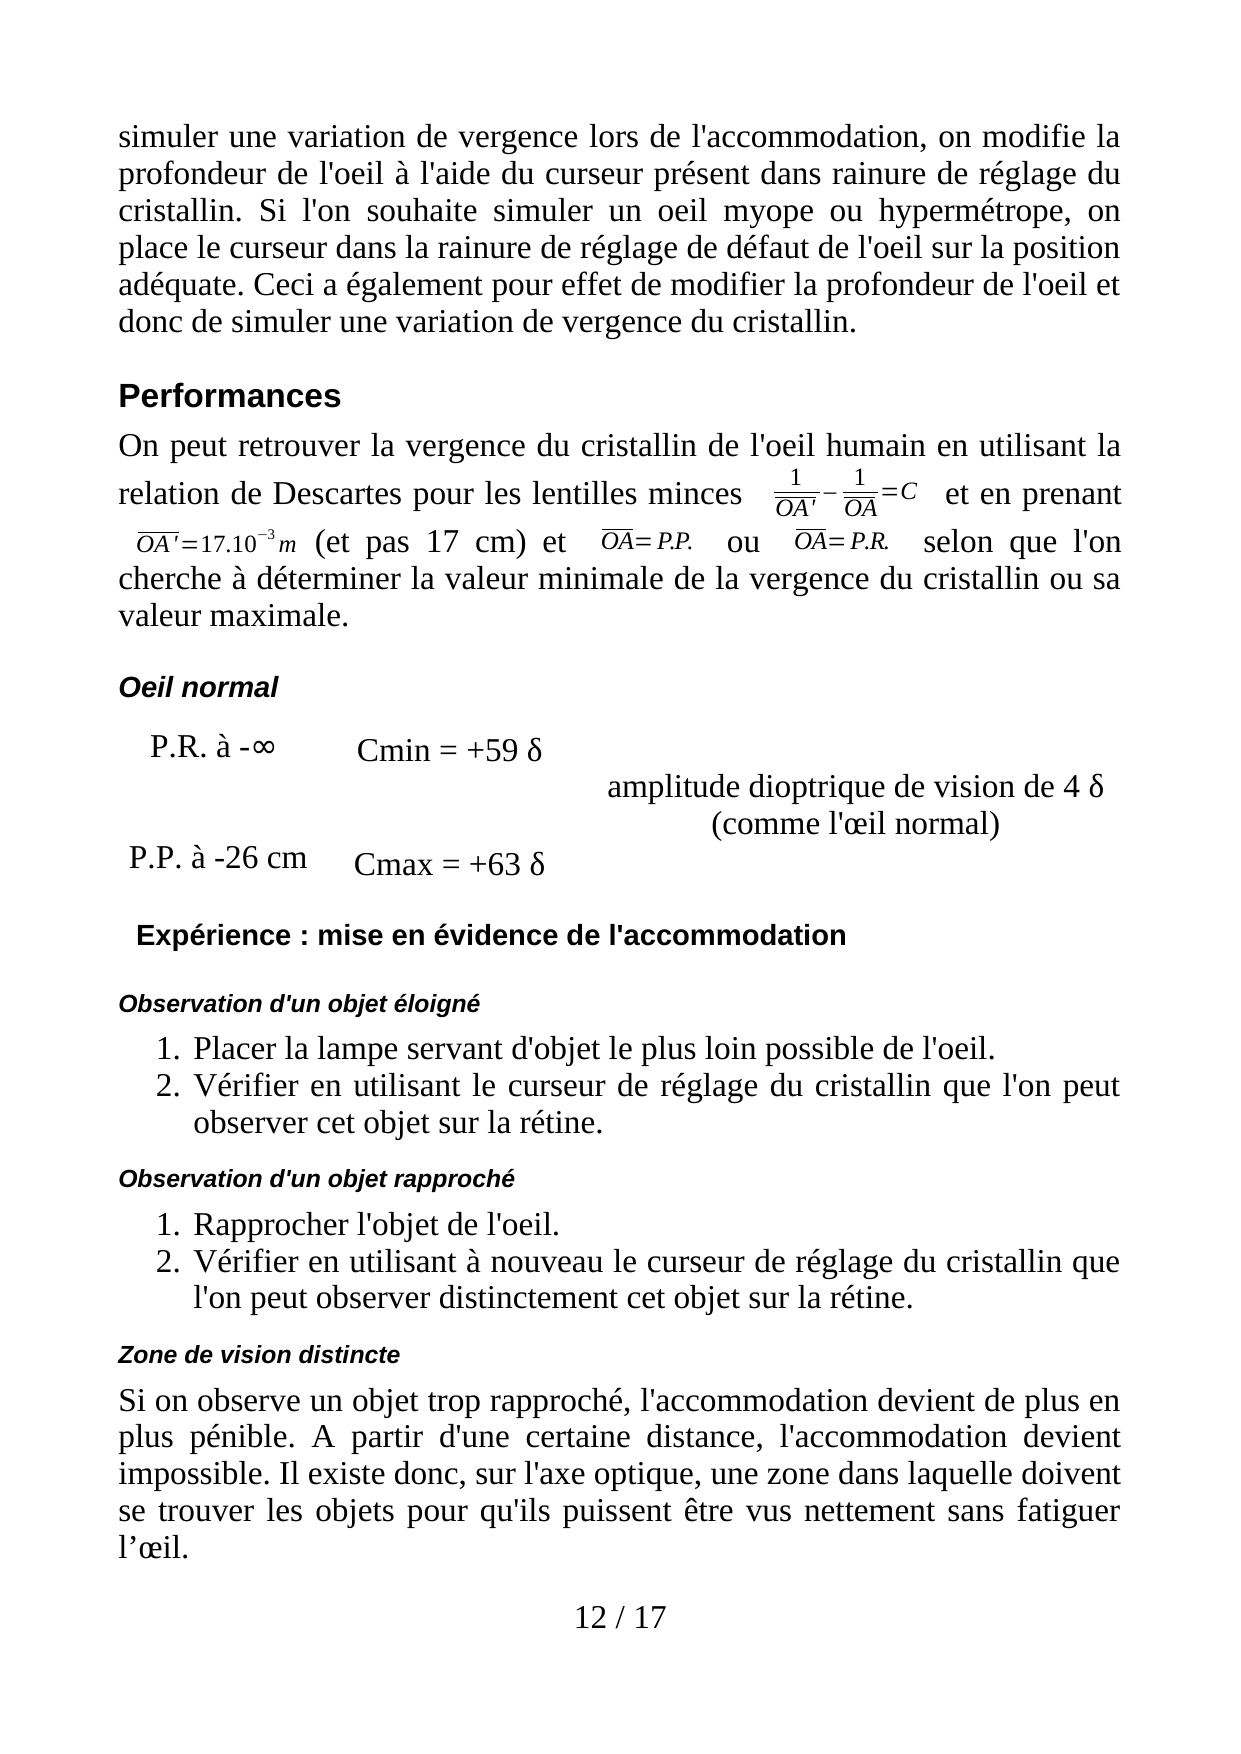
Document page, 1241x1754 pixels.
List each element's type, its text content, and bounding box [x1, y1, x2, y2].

table_header Cmin = +59 δ [318, 716, 589, 785]
text simuler une variation de vergence lors de l'accommodation, on modifie la profondeur de l'oeil à l'aide du curseur présent dans rainure de réglage du cristallin. Si l'on souhaite simuler un oeil myope ou hypermétrope, on place le curseur dans la rainure de réglage de défaut de l'oeil sur la position adéquate. Ceci a également pour effet de modifier la profondeur de l'oeil et donc de simuler une variation de vergence du cristallin. [118, 118, 1122, 339]
table_cell [318, 785, 589, 833]
subtitle Zone de vision distincte [118, 1341, 1122, 1369]
table_cell P.P. à -26 cm [118, 834, 318, 894]
list Vérifier en utilisant à nouveau le curseur de réglage du cristallin que l'on peut observer distinctement cet objet sur la rétine. [156, 1242, 1122, 1316]
list Vérifier en utilisant le curseur de réglage du cristallin que l'on peut observer cet objet sur la rétine. [156, 1067, 1122, 1140]
table_header amplitude dioptrique de vision de 4 δ (comme l'œil normal) [589, 716, 1122, 894]
subtitle Oeil normal [118, 671, 1122, 703]
text Si on observe un objet trop rapproché, l'accommodation devient de plus en plus pénible. A partir d'une certaine distance, l'accommodation devient impossible. Il existe donc, sur l'axe optique, une zone dans laquelle doivent se trouver les objets pour qu'ils puissent être vus nettement sans fatiguer l’œil. [118, 1381, 1122, 1566]
subtitle Observation d'un objet rapproché [118, 1165, 1122, 1193]
table_cell Cmax = +63 δ [318, 834, 589, 894]
text On peut retrouver la vergence du cristallin de l'oeil humain en utilisant la relation de Descartes pour les lentilles minces et en prenant (et pas 17 cm) et ou selon que l'on cherche à déterminer la valeur minimale de la vergence du cristallin ou sa valeur maximale. [118, 427, 1122, 633]
table_header P.R. à -∞ [118, 716, 318, 785]
table_cell [118, 785, 318, 833]
subtitle Observation d'un objet éloigné [118, 989, 1122, 1017]
list Placer la lampe servant d'objet le plus loin possible de l'oeil. [156, 1030, 1122, 1067]
subtitle Expérience : mise en évidence de l'accommodation [136, 919, 1122, 952]
list Rapprocher l'objet de l'oeil. [156, 1206, 1122, 1242]
subtitle Performances [118, 377, 1122, 414]
